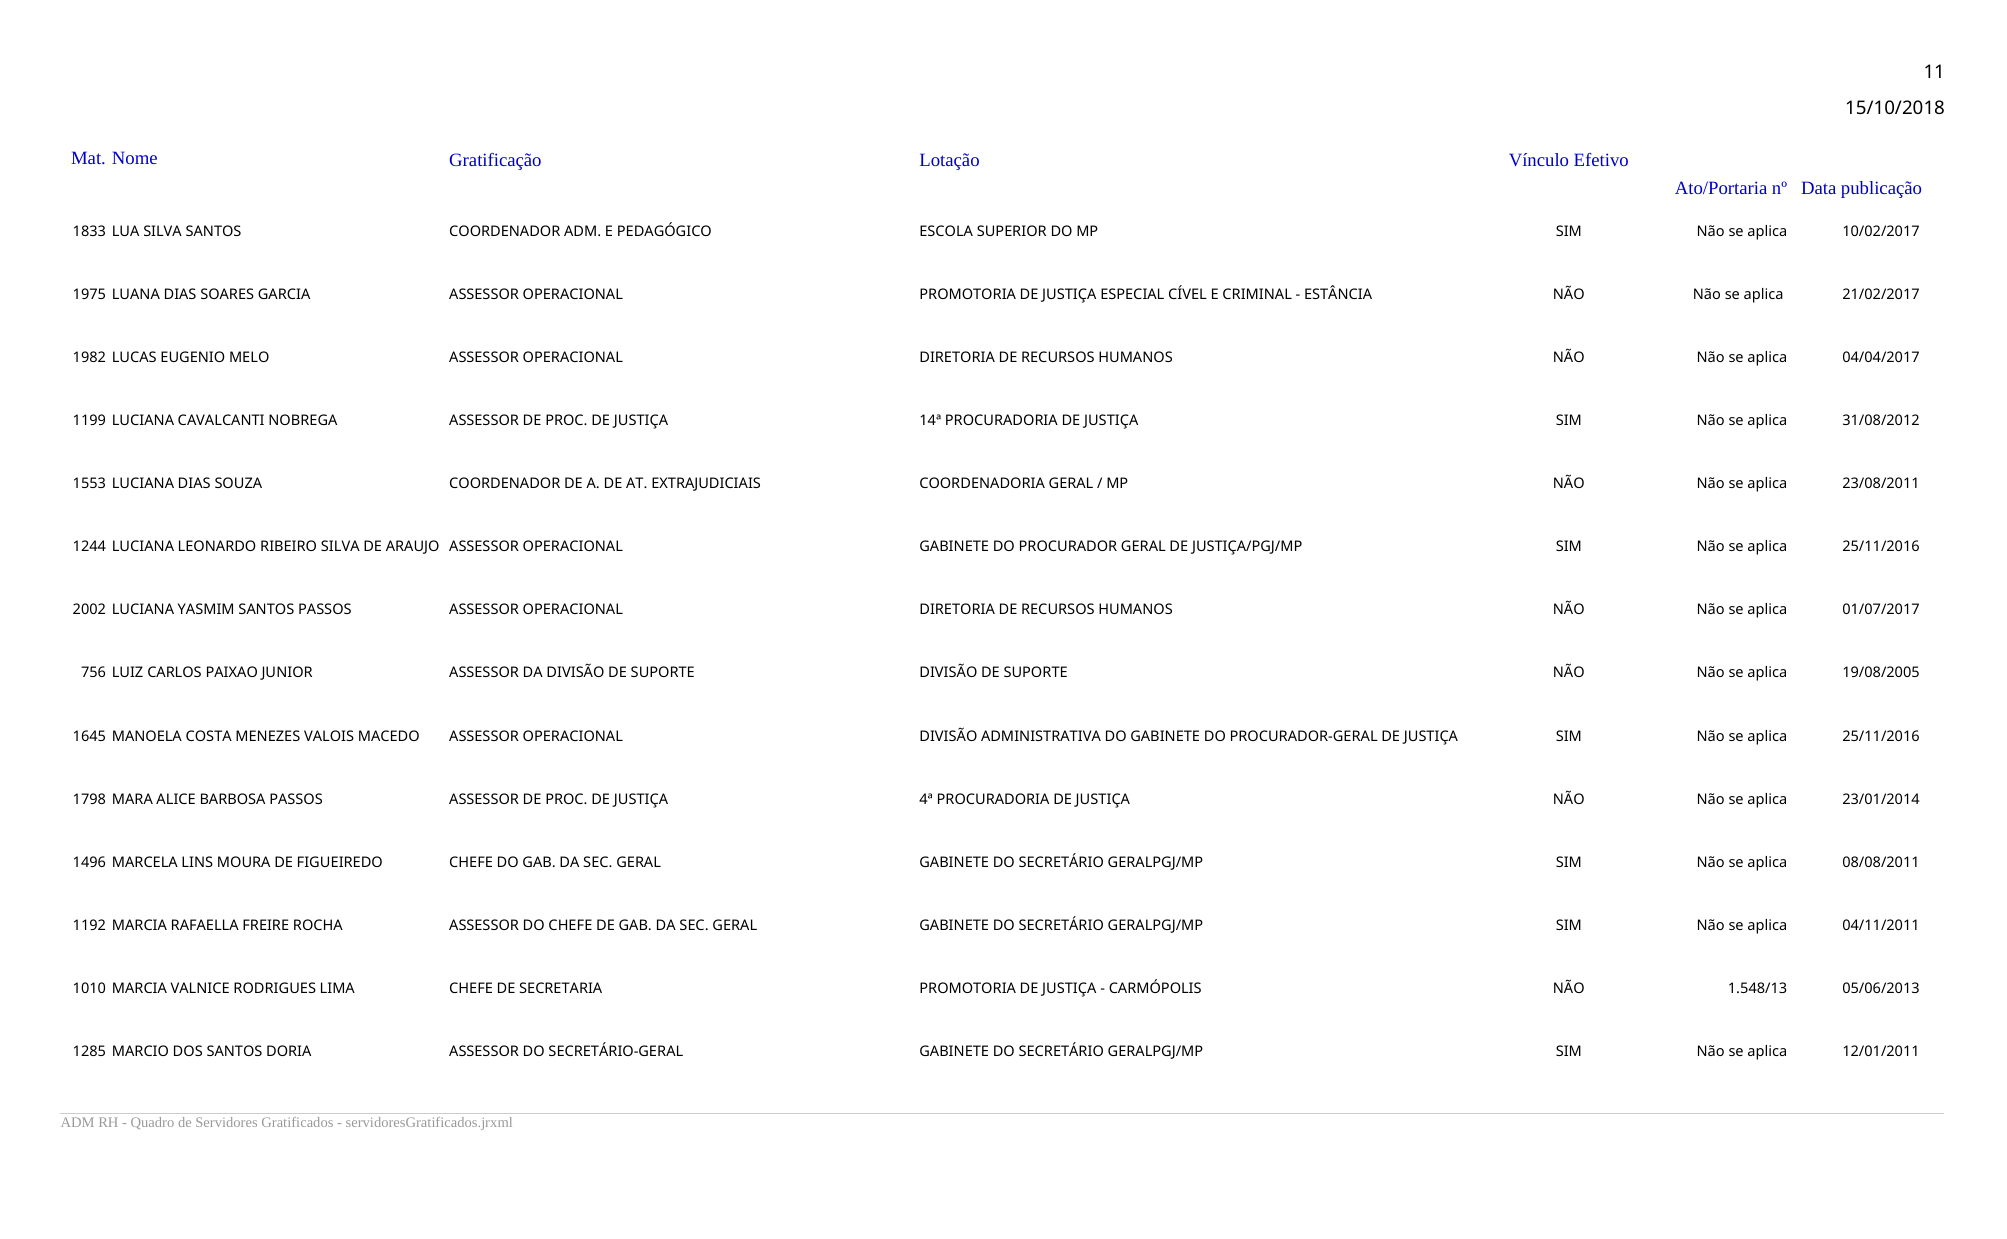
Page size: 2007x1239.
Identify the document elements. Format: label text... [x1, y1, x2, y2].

table_cell 1833 [9, 220, 106, 249]
table_cell [1486, 438, 1495, 452]
table_cell [449, 178, 910, 207]
table_cell [1920, 662, 2007, 691]
table_cell [919, 178, 1486, 207]
table_cell PROMOTORIA DE JUSTIÇA - CARMÓPOLIS [919, 978, 1486, 1038]
table_cell [1642, 284, 1649, 312]
table_header [1650, 147, 1787, 177]
table_cell [1945, 59, 2007, 85]
table_cell [106, 149, 112, 177]
table_cell [1642, 410, 1649, 438]
table_cell [1486, 1041, 1495, 1069]
table_cell [1787, 725, 1792, 754]
table_cell [0, 978, 9, 1006]
table_cell [1642, 473, 1649, 501]
table_cell COORDENADOR ADM. E PEDAGÓGICO [449, 220, 910, 281]
table_cell [0, 1070, 112, 1083]
table_cell [1920, 410, 2007, 438]
table_cell Não se aplica [1650, 220, 1787, 249]
table_cell Não se aplica [1650, 725, 1787, 754]
table_cell [910, 880, 919, 894]
table_cell [910, 347, 919, 375]
table_cell [106, 852, 112, 880]
table_cell [0, 691, 112, 704]
table_cell [440, 628, 449, 641]
table_cell 25/11/2016 [1793, 536, 1919, 564]
table_cell [440, 578, 449, 596]
table_cell 04/11/2011 [1793, 915, 1919, 943]
table_cell [1642, 438, 2007, 452]
table_cell 1798 [9, 789, 106, 817]
table_cell 14ª PROCURADORIA DE JUSTIÇA [919, 410, 1486, 470]
table_cell [0, 209, 2007, 217]
table_cell [910, 249, 919, 262]
table_cell [0, 452, 112, 470]
table_cell 04/04/2017 [1793, 347, 1919, 375]
table_cell [1495, 178, 1642, 207]
table_cell [199, 149, 449, 177]
table_cell [440, 375, 449, 389]
table_cell [440, 312, 449, 326]
table_cell GABINETE DO PROCURADOR GERAL DE JUSTIÇA/PGJ/MP [919, 536, 1486, 596]
table_cell [1486, 641, 2007, 659]
table_cell [1486, 501, 1495, 515]
table_cell [1486, 704, 2007, 722]
table_cell [1486, 149, 1495, 177]
table_cell SIM [1495, 536, 1642, 578]
table_cell SIM [1495, 410, 1642, 452]
table_cell [199, 179, 449, 207]
table_cell LUCIANA CAVALCANTI NOBREGA [112, 410, 440, 470]
table_cell LUCAS EUGENIO MELO [112, 347, 440, 407]
table_cell [1945, 1113, 2007, 1137]
table_cell [0, 943, 112, 957]
table_cell [0, 1006, 112, 1020]
table_cell DIRETORIA DE RECURSOS HUMANOS [919, 599, 1486, 659]
table_cell [106, 473, 112, 501]
table_cell ADM RH - Quadro de Servidores Gratificados - servidoresGratificados.jrxml [60, 1114, 1944, 1137]
table_cell [910, 817, 919, 831]
table_cell [0, 263, 112, 281]
table_cell [1642, 1006, 2007, 1020]
table_cell [910, 389, 919, 407]
table_cell [1486, 725, 1495, 754]
table_cell [0, 536, 9, 564]
table_cell GABINETE DO SECRETÁRIO GERALPGJ/MP [919, 852, 1486, 912]
table_cell [1486, 536, 1495, 564]
table_cell [1486, 852, 1495, 880]
table_cell [1642, 789, 1649, 817]
table_cell NÃO [1495, 978, 1642, 1020]
table_cell DIVISÃO DE SUPORTE [919, 662, 1486, 722]
table_cell [910, 284, 919, 312]
table_cell MARCIO DOS SANTOS DORIA [112, 1041, 440, 1101]
table_cell Vínculo Efetivo [1495, 149, 1642, 178]
table_cell [1486, 284, 1495, 312]
table_cell [1486, 1020, 2007, 1038]
table_cell [440, 389, 449, 407]
table_cell [0, 1041, 9, 1069]
table_cell [440, 831, 449, 849]
table_cell SIM [1495, 220, 1642, 262]
table_cell [0, 85, 2007, 91]
table_cell [1642, 347, 1649, 375]
table_cell [910, 768, 919, 786]
table_cell [1486, 599, 1495, 628]
table_cell [1486, 347, 1495, 375]
table_cell ASSESSOR OPERACIONAL [449, 347, 910, 407]
table_cell [0, 179, 44, 207]
table_cell 10/02/2017 [1793, 220, 1919, 249]
table_cell [0, 1020, 112, 1038]
table_cell [0, 817, 112, 831]
table_cell [0, 768, 112, 786]
table_cell [440, 704, 449, 722]
table_cell [0, 1101, 2007, 1113]
table_cell [1486, 978, 1495, 1006]
table_cell [910, 725, 919, 754]
table_cell [910, 1083, 919, 1101]
table_cell [440, 768, 449, 786]
table_cell [1486, 263, 2007, 281]
table_cell 1645 [9, 725, 106, 754]
table_cell [106, 220, 112, 249]
table_cell [440, 599, 449, 628]
table_cell [440, 817, 449, 831]
table_cell [106, 536, 112, 564]
table_cell [1486, 473, 1495, 501]
table_cell Não se aplica [1650, 473, 1787, 501]
table_cell [1787, 978, 1792, 1006]
table_cell ASSESSOR DE PROC. DE JUSTIÇA [449, 789, 910, 849]
table_cell [0, 326, 112, 344]
table_cell Ato/Portaria nº [1650, 177, 1787, 207]
table_cell [440, 641, 449, 659]
table_cell [0, 915, 9, 943]
table_cell [910, 1041, 919, 1069]
table_cell [1920, 599, 2007, 628]
table_cell Não se aplica [1650, 410, 1787, 438]
table_cell LUCIANA LEONARDO RIBEIRO SILVA DE ARAUJO [112, 536, 440, 596]
table_cell NÃO [1495, 789, 1642, 831]
table_cell MANOELA COSTA MENEZES VALOIS MACEDO [112, 725, 440, 786]
table_cell [440, 438, 449, 452]
table_cell ESCOLA SUPERIOR DO MP [919, 220, 1486, 281]
table_cell [1486, 662, 1495, 691]
table_cell [1486, 1006, 1495, 1020]
table_cell [0, 1113, 60, 1137]
table_cell [1642, 628, 2007, 641]
table_cell MARCIA RAFAELLA FREIRE ROCHA [112, 915, 440, 975]
table_cell [0, 831, 112, 849]
table_cell [1787, 473, 1792, 501]
table_cell [1486, 943, 1495, 957]
table_cell [0, 628, 112, 641]
table_cell [440, 852, 449, 880]
table_cell [106, 599, 112, 628]
table_cell Não se aplica [1650, 1041, 1787, 1069]
table_cell [1642, 691, 2007, 704]
table_cell [1920, 347, 2007, 375]
table_cell [0, 725, 9, 754]
table_cell [1486, 326, 2007, 344]
table_cell [0, 641, 112, 659]
table_cell [910, 452, 919, 470]
table_cell [1787, 1041, 1792, 1069]
table_cell [1486, 249, 1495, 262]
table_cell [1486, 691, 1495, 704]
table_cell 08/08/2011 [1793, 852, 1919, 880]
table_cell [1922, 149, 2007, 177]
table_cell 01/07/2017 [1793, 599, 1919, 628]
table_cell [1486, 831, 2007, 849]
table_cell 15/10/2018 [1790, 95, 1944, 123]
table_cell 1199 [9, 410, 106, 438]
table_cell [0, 220, 9, 249]
table_cell [440, 1041, 449, 1069]
table_cell [440, 943, 449, 957]
table_cell [1642, 852, 1649, 880]
table_cell [1642, 536, 1649, 564]
table_cell [440, 915, 449, 943]
table_cell [440, 789, 449, 817]
table_cell [1642, 754, 2007, 767]
table_cell COORDENADORIA GERAL / MP [919, 473, 1486, 533]
table_cell Não se aplica [1650, 347, 1787, 375]
table_cell [1920, 915, 2007, 943]
table_cell [1642, 312, 2007, 326]
table_cell [1920, 978, 2007, 1006]
table_cell LUANA DIAS SOARES GARCIA [112, 284, 440, 344]
table_cell [1486, 768, 2007, 786]
table_cell [440, 565, 449, 578]
table_cell [0, 894, 112, 912]
table_cell [1787, 789, 1792, 817]
table_cell [0, 410, 9, 438]
table_cell 31/08/2012 [1793, 410, 1919, 438]
table_cell [910, 578, 919, 596]
table_cell [910, 515, 919, 533]
table_cell [44, 177, 106, 207]
table_cell [0, 375, 112, 389]
table_cell [0, 565, 112, 578]
table_cell [112, 177, 199, 207]
table_cell 756 [9, 662, 106, 691]
table_cell LUIZ CARLOS PAIXAO JUNIOR [112, 662, 440, 722]
table_cell 21/02/2017 [1793, 284, 1919, 312]
table_cell [1486, 1070, 1495, 1083]
table_cell [1642, 501, 2007, 515]
table_cell [910, 691, 919, 704]
table_cell [440, 1020, 449, 1038]
table_cell 1244 [9, 536, 106, 564]
table_cell [910, 789, 919, 817]
table_cell [0, 284, 9, 312]
table_cell [0, 95, 1790, 123]
table_cell [0, 249, 112, 262]
table_cell SIM [1495, 725, 1642, 767]
table_cell [0, 1083, 112, 1101]
table_cell [106, 179, 112, 207]
table_cell Lotação [919, 149, 1486, 178]
table_cell [1920, 473, 2007, 501]
table_cell [910, 599, 919, 628]
table_cell MARCELA LINS MOURA DE FIGUEIREDO [112, 852, 440, 912]
table_cell [106, 725, 112, 754]
table_cell 1553 [9, 473, 106, 501]
table_cell Gratificação [449, 149, 910, 178]
table_cell [0, 123, 2007, 146]
table_cell [1486, 1083, 2007, 1101]
table_cell [0, 438, 112, 452]
table_cell [1486, 894, 2007, 912]
table_cell [1486, 880, 1495, 894]
table_cell Não se aplica [1650, 662, 1787, 691]
table_cell [106, 1041, 112, 1069]
table_cell Data publicação [1787, 177, 1922, 207]
table_cell [440, 754, 449, 767]
table_cell [0, 704, 112, 722]
table_cell [440, 1070, 449, 1083]
table_cell MARCIA VALNICE RODRIGUES LIMA [112, 978, 440, 1038]
table_cell [1920, 220, 2007, 249]
table_cell [440, 284, 449, 312]
table_header Nome [112, 147, 199, 177]
table_cell [1787, 284, 1792, 312]
table_cell [910, 628, 919, 641]
table_cell [910, 410, 919, 438]
table_cell [440, 347, 449, 375]
table_cell Não se aplica [1650, 915, 1787, 943]
table_cell [910, 220, 919, 249]
table_cell Não se aplica [1650, 789, 1787, 817]
table_cell 12/01/2011 [1793, 1041, 1919, 1069]
table_cell [106, 789, 112, 817]
table_cell [440, 410, 449, 438]
table_cell [1642, 817, 2007, 831]
table_cell 19/08/2005 [1793, 662, 1919, 691]
table_cell [0, 789, 9, 817]
table_cell Não se aplica [1650, 284, 1787, 312]
table_cell [1486, 312, 1495, 326]
table_cell 25/11/2016 [1793, 725, 1919, 754]
table_cell [1486, 220, 1495, 249]
table_cell [1787, 662, 1792, 691]
table_cell [0, 389, 112, 407]
table_header [0, 0, 2007, 57]
table_cell [0, 578, 112, 596]
table_cell [910, 179, 919, 207]
table_cell [1486, 915, 1495, 943]
table_cell 1285 [9, 1041, 106, 1069]
table_cell [1486, 957, 2007, 975]
table_cell [0, 852, 9, 880]
table_cell Não se aplica [1650, 852, 1787, 880]
table_header Mat. [44, 147, 106, 177]
table_cell [910, 149, 919, 177]
table_cell [1920, 1041, 2007, 1069]
table_cell [1920, 789, 2007, 817]
table_cell [1920, 725, 2007, 754]
table_cell [440, 452, 449, 470]
table_cell [440, 1006, 449, 1020]
table_cell [1787, 220, 1792, 249]
table_cell [1787, 410, 1792, 438]
table_cell Não se aplica [1650, 599, 1787, 628]
table_cell [1486, 452, 2007, 470]
table_cell ASSESSOR DA DIVISÃO DE SUPORTE [449, 662, 910, 722]
table_cell [1486, 754, 1495, 767]
table_cell [1486, 515, 2007, 533]
table_cell [1642, 978, 1649, 1006]
table_cell [440, 220, 449, 249]
table_cell [0, 515, 112, 533]
table_cell [1642, 149, 1649, 177]
table_cell [1945, 95, 2007, 123]
table_cell [440, 501, 449, 515]
table_cell 1192 [9, 915, 106, 943]
table_cell [440, 894, 449, 912]
table_cell COORDENADOR DE A. DE AT. EXTRAJUDICIAIS [449, 473, 910, 533]
table_cell [106, 915, 112, 943]
table_cell [910, 957, 919, 975]
table_cell [1787, 852, 1792, 880]
table_cell [910, 915, 919, 943]
table_cell [1642, 1070, 2007, 1083]
table_cell [1642, 249, 2007, 262]
table_cell [440, 662, 449, 691]
table_cell [440, 263, 449, 281]
table_cell [1787, 599, 1792, 628]
table_cell MARA ALICE BARBOSA PASSOS [112, 789, 440, 849]
table_cell ASSESSOR OPERACIONAL [449, 725, 910, 786]
table_cell [1787, 915, 1792, 943]
table_cell [1486, 628, 1495, 641]
table_cell [910, 375, 919, 389]
table_cell [1486, 789, 1495, 817]
table_cell GABINETE DO SECRETÁRIO GERALPGJ/MP [919, 1041, 1486, 1101]
table_cell [0, 59, 1790, 85]
table_cell [1920, 284, 2007, 312]
table_cell [1642, 220, 1649, 249]
table_cell [0, 957, 112, 975]
table_cell [0, 149, 44, 177]
table_cell [0, 347, 9, 375]
table_cell NÃO [1495, 347, 1642, 389]
table_cell SIM [1495, 1041, 1642, 1083]
table_cell [910, 473, 919, 501]
table_cell [910, 704, 919, 722]
table_cell [1642, 1041, 1649, 1069]
table_cell [440, 326, 449, 344]
table_cell [910, 641, 919, 659]
table_cell PROMOTORIA DE JUSTIÇA ESPECIAL CÍVEL E CRIMINAL - ESTÂNCIA [919, 284, 1486, 344]
table_cell NÃO [1495, 473, 1642, 515]
table_cell 1982 [9, 347, 106, 375]
table_cell [440, 725, 449, 754]
table_cell [910, 852, 919, 880]
table_cell [1486, 410, 1495, 438]
table_cell [910, 565, 919, 578]
table_cell 4ª PROCURADORIA DE JUSTIÇA [919, 789, 1486, 849]
table_cell GABINETE DO SECRETÁRIO GERALPGJ/MP [919, 915, 1486, 975]
table_cell DIVISÃO ADMINISTRATIVA DO GABINETE DO PROCURADOR-GERAL DE JUSTIÇA [919, 725, 1486, 786]
table_cell ASSESSOR OPERACIONAL [449, 284, 910, 344]
table_cell ASSESSOR DE PROC. DE JUSTIÇA [449, 410, 910, 470]
table_cell ASSESSOR DO CHEFE DE GAB. DA SEC. GERAL [449, 915, 910, 975]
table_cell ASSESSOR DO SECRETÁRIO-GERAL [449, 1041, 910, 1101]
table_cell [910, 943, 919, 957]
table_cell [910, 263, 919, 281]
table_cell [106, 347, 112, 375]
table_cell [0, 473, 9, 501]
table_cell [440, 1083, 449, 1101]
table_cell [1922, 179, 2007, 207]
table_cell 1975 [9, 284, 106, 312]
table_cell [1787, 347, 1792, 375]
table_cell LUCIANA YASMIM SANTOS PASSOS [112, 599, 440, 659]
table_cell [0, 501, 112, 515]
table_cell [440, 536, 449, 564]
table_cell [910, 1006, 919, 1020]
table_cell [1642, 375, 2007, 389]
table_cell [1642, 880, 2007, 894]
table_cell [0, 662, 9, 691]
table_cell [1920, 852, 2007, 880]
table_cell [910, 501, 919, 515]
table_cell 23/08/2011 [1793, 473, 1919, 501]
table_cell [0, 312, 112, 326]
table_cell [106, 284, 112, 312]
table_cell [1642, 662, 1649, 691]
table_cell [1920, 536, 2007, 564]
table_cell [910, 1070, 919, 1083]
table_cell LUA SILVA SANTOS [112, 220, 440, 281]
table_cell [106, 662, 112, 691]
table_cell [440, 691, 449, 704]
table_cell [910, 754, 919, 767]
table_cell 11 [1790, 59, 1944, 85]
table_cell [0, 599, 9, 628]
table_cell [106, 410, 112, 438]
table_cell [1486, 817, 1495, 831]
table_cell [910, 312, 919, 326]
table_cell CHEFE DE SECRETARIA [449, 978, 910, 1038]
table_cell 1010 [9, 978, 106, 1006]
table_cell [910, 978, 919, 1006]
table_cell [1486, 375, 1495, 389]
table_header [1787, 147, 1922, 177]
table_cell 23/01/2014 [1793, 789, 1919, 817]
table_cell [1642, 599, 1649, 628]
table_cell [440, 473, 449, 501]
table_cell Não se aplica [1650, 536, 1787, 564]
table_cell SIM [1495, 852, 1642, 894]
table_cell [0, 880, 112, 894]
table_cell [1486, 565, 1495, 578]
table_cell [1642, 179, 1649, 207]
table_cell DIRETORIA DE RECURSOS HUMANOS [919, 347, 1486, 407]
table_cell [1642, 725, 1649, 754]
table_cell LUCIANA DIAS SOUZA [112, 473, 440, 533]
table_cell 05/06/2013 [1793, 978, 1919, 1006]
table_cell NÃO [1495, 662, 1642, 704]
table_cell [910, 831, 919, 849]
table_cell [1787, 536, 1792, 564]
table_cell ASSESSOR OPERACIONAL [449, 536, 910, 596]
table_cell [910, 438, 919, 452]
table_cell [440, 880, 449, 894]
table_cell 1496 [9, 852, 106, 880]
table_cell 1.548/13 [1650, 978, 1787, 1006]
table_cell [440, 978, 449, 1006]
table_cell [1642, 565, 2007, 578]
table_cell [106, 978, 112, 1006]
table_cell [910, 1020, 919, 1038]
table_cell [1486, 578, 2007, 596]
table_cell [910, 894, 919, 912]
table_cell NÃO [1495, 599, 1642, 641]
table_cell [1486, 179, 1495, 207]
table_cell 2002 [9, 599, 106, 628]
table_cell NÃO [1495, 284, 1642, 326]
table_cell [910, 536, 919, 564]
table_cell SIM [1495, 915, 1642, 957]
table_cell [440, 957, 449, 975]
table_cell [440, 249, 449, 262]
table_cell [1486, 389, 2007, 407]
table_cell [910, 326, 919, 344]
table_cell [0, 754, 112, 767]
table_cell [440, 515, 449, 533]
table_cell [1642, 915, 1649, 943]
table_cell [1642, 943, 2007, 957]
table_cell [910, 662, 919, 691]
table_cell CHEFE DO GAB. DA SEC. GERAL [449, 852, 910, 912]
table_cell ASSESSOR OPERACIONAL [449, 599, 910, 659]
